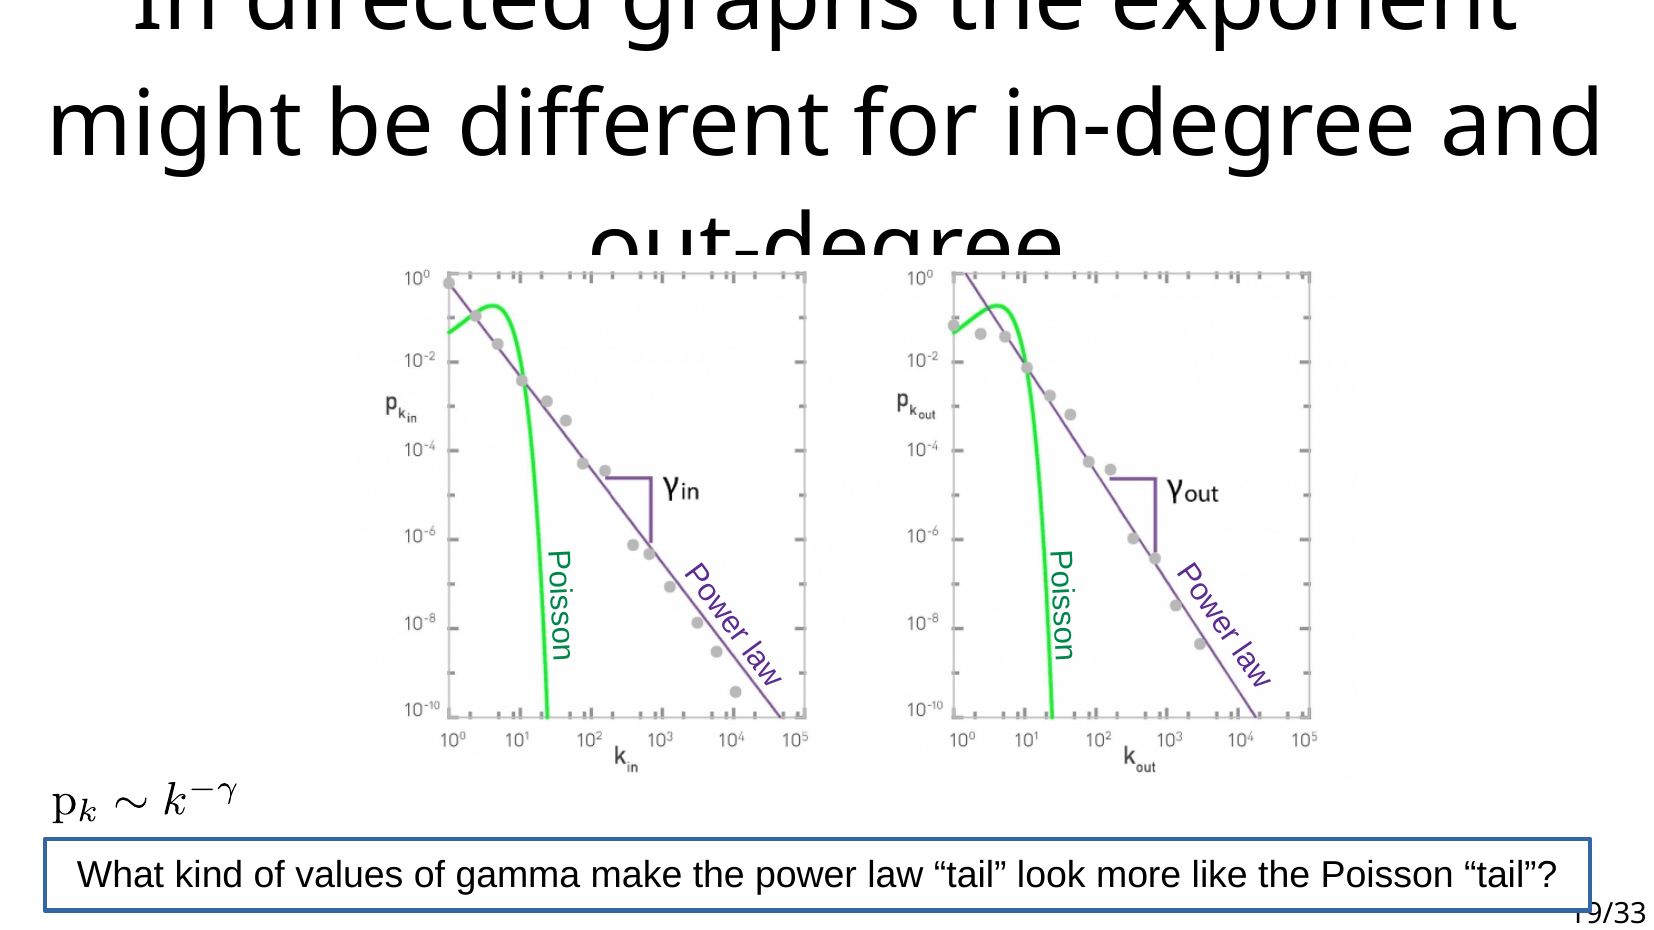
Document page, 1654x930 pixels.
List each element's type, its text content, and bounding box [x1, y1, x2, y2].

text_box What kind of values of gamma make the power law “tail” look more like the Poisson “tail”? [45, 839, 1591, 911]
picture [357, 255, 1359, 780]
picture [49, 775, 241, 826]
text_box Poisson [499, 534, 591, 693]
text_box Poisson [1001, 534, 1093, 693]
text_box Power law [1127, 540, 1310, 752]
title In directed graphs the exponent might be different for in-degree and out-degree [0, 0, 1653, 256]
text_box Power law [635, 540, 821, 751]
